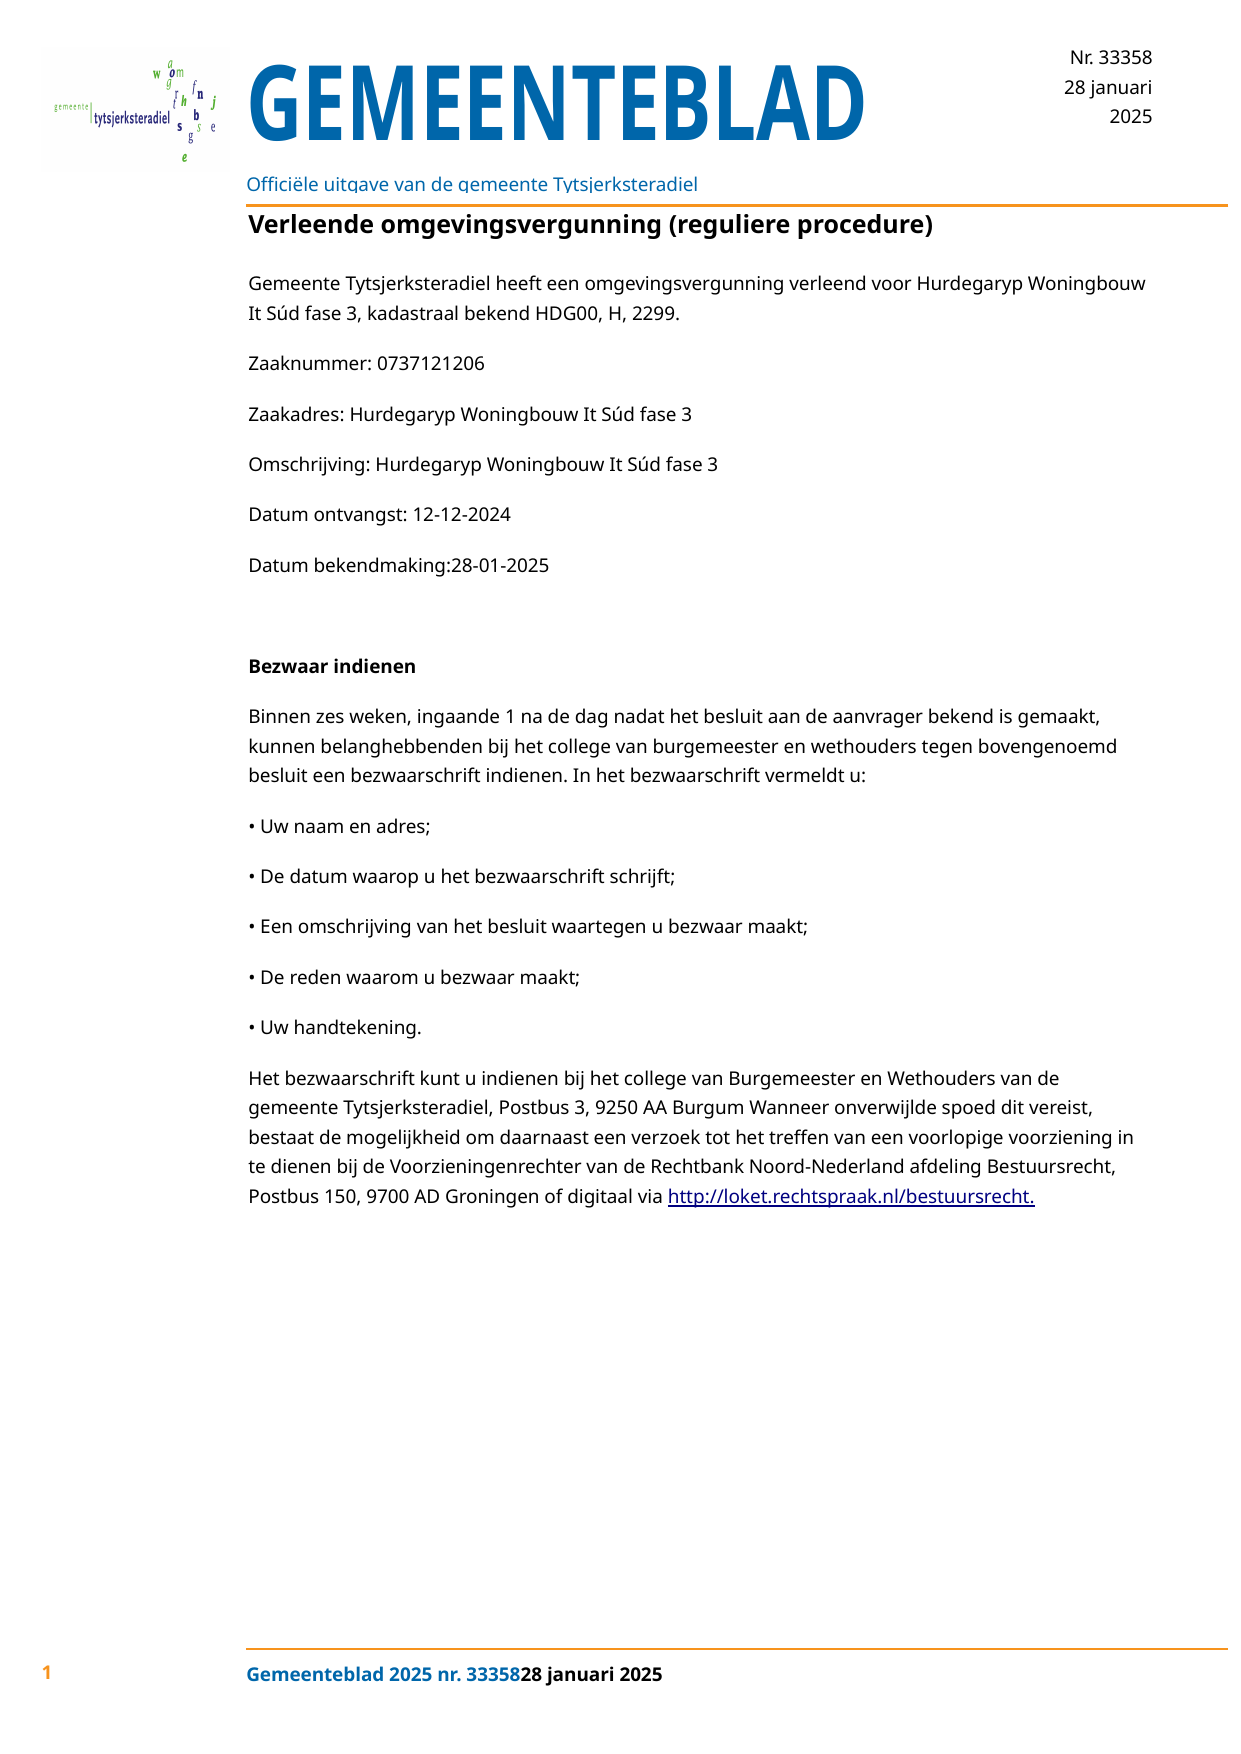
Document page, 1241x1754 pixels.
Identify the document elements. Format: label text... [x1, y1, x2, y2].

picture [41, 47, 231, 172]
text Datum bekendmaking:28-01-2025 [248, 552, 1152, 578]
text Bezwaar indienen [248, 653, 1152, 678]
text Binnen zes weken, ingaande 1 na de dag nadat het besluit aan de aanvrager bekend is gemaakt, kunnen belanghebbenden bij het college van burgemeester en wethouders tegen bovengenoemd besluit een bezwaarschrift indienen. In het bezwaarschrift vermeldt u: [248, 703, 1152, 788]
text • De reden waarom u bezwaar maakt; [248, 964, 1152, 990]
text • Uw handtekening. [248, 1014, 1152, 1040]
text Verleende omgevingsvergunning (reguliere procedure) [248, 207, 1152, 241]
text • Een omschrijving van het besluit waartegen u bezwaar maakt; [248, 914, 1152, 939]
text Het bezwaarschrift kunt u indienen bij het college van Burgemeester en Wethouders van de gemeente Tytsjerksteradiel, Postbus 3, 9250 AA Burgum Wanneer onverwijlde spoed dit vereist, bestaat de mogelijkheid om daarnaast een verzoek tot het treffen van een voorlopige voorziening in te dienen bij de Voorzieningenrechter van de Rechtbank Noord-Nederland afdeling Bestuursrecht, Postbus 150, 9700 AD Groningen of digitaal via http://loket.rechtspraak.nl/bestuursrecht. [248, 1065, 1152, 1209]
text Datum ontvangst: 12-12-2024 [248, 502, 1152, 527]
text Zaakadres: Hurdegaryp Woningbouw It Súd fase 3 [248, 401, 1152, 426]
text • De datum waarop u het bezwaarschrift schrijft; [248, 863, 1152, 889]
text Zaaknummer: 0737121206 [248, 350, 1152, 376]
text Omschrijving: Hurdegaryp Woningbouw It Súd fase 3 [248, 451, 1152, 477]
text • Uw naam en adres; [248, 813, 1152, 838]
text Gemeente Tytsjerksteradiel heeft een omgevingsvergunning verleend voor Hurdegaryp Woningbouw It Súd fase 3, kadastraal bekend HDG00, H, 2299. [248, 270, 1152, 326]
